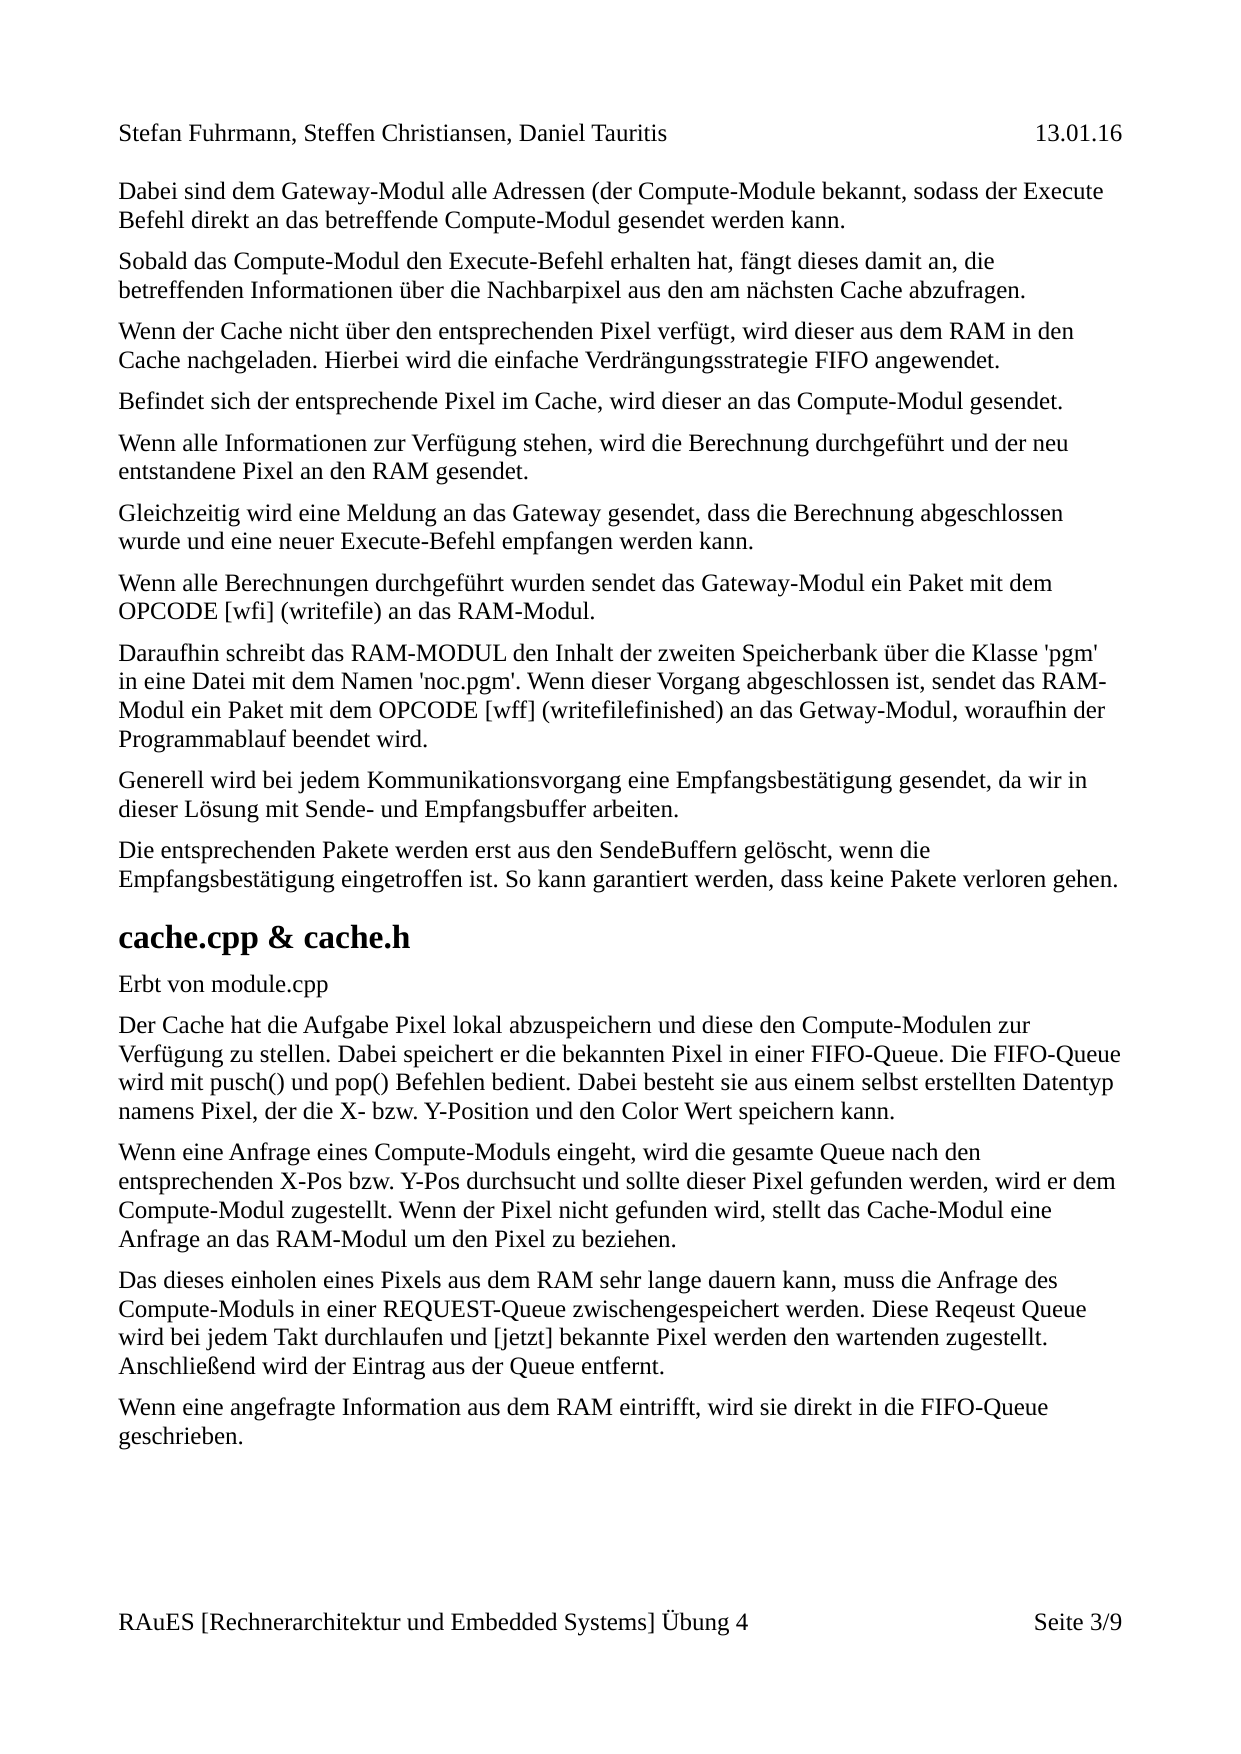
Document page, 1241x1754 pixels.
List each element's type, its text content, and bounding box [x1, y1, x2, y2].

text Sobald das Compute-Modul den Execute-Befehl erhalten hat, fängt dieses damit an, die betreffenden Informationen über die Nachbarpixel aus den am nächsten Cache abzufragen. [118, 246, 1122, 304]
text Wenn alle Berechnungen durchgeführt wurden sendet das Gateway-Modul ein Paket mit dem OPCODE [wfi] (writefile) an das RAM-Modul. [118, 568, 1122, 625]
text Der Cache hat die Aufgabe Pixel lokal abzuspeichern und diese den Compute-Modulen zur Verfügung zu stellen. Dabei speichert er die bekannten Pixel in einer FIFO-Queue. Die FIFO-Queue wird mit pusch() und pop() Befehlen bedient. Dabei besteht sie aus einem selbst erstellten Datentyp namens Pixel, der die X- bzw. Y-Position und den Color Wert speichern kann. [118, 1010, 1122, 1125]
text Gleichzeitig wird eine Meldung an das Gateway gesendet, dass die Berechnung abgeschlossen wurde und eine neuer Execute-Befehl empfangen werden kann. [118, 498, 1122, 555]
text Daraufhin schreibt das RAM-MODUL den Inhalt der zweiten Speicherbank über die Klasse 'pgm' in eine Datei mit dem Namen 'noc.pgm'. Wenn dieser Vorgang abgeschlossen ist, sendet das RAM-Modul ein Paket mit dem OPCODE [wff] (writefilefinished) an das Getway-Modul, woraufhin der Programmablauf beendet wird. [118, 638, 1122, 753]
text Generell wird bei jedem Kommunikationsvorgang eine Empfangsbestätigung gesendet, da wir in dieser Lösung mit Sende- und Empfangsbuffer arbeiten. [118, 765, 1122, 823]
text Dabei sind dem Gateway-Modul alle Adressen (der Compute-Module bekannt, sodass der Execute Befehl direkt an das betreffende Compute-Modul gesendet werden kann. [118, 176, 1122, 234]
text Wenn eine Anfrage eines Compute-Moduls eingeht, wird die gesamte Queue nach den entsprechenden X-Pos bzw. Y-Pos durchsucht und sollte dieser Pixel gefunden werden, wird er dem Compute-Modul zugestellt. Wenn der Pixel nicht gefunden wird, stellt das Cache-Modul eine Anfrage an das RAM-Modul um den Pixel zu beziehen. [118, 1137, 1122, 1252]
text Das dieses einholen eines Pixels aus dem RAM sehr lange dauern kann, muss die Anfrage des Compute-Moduls in einer REQUEST-Queue zwischengespeichert werden. Diese Reqeust Queue wird bei jedem Takt durchlaufen und [jetzt] bekannte Pixel werden den wartenden zugestellt. Anschließend wird der Eintrag aus der Queue entfernt. [118, 1265, 1122, 1380]
text Befindet sich der entsprechende Pixel im Cache, wird dieser an das Compute-Modul gesendet. [118, 386, 1122, 415]
text Erbt von module.cpp [118, 969, 1122, 997]
text Wenn der Cache nicht über den entsprechenden Pixel verfügt, wird dieser aus dem RAM in den Cache nachgeladen. Hierbei wird die einfache Verdrängungsstrategie FIFO angewendet. [118, 316, 1122, 374]
subtitle cache.cpp & cache.h [118, 918, 1122, 956]
text Die entsprechenden Pakete werden erst aus den SendeBuffern gelöscht, wenn die Empfangsbestätigung eingetroffen ist. So kann garantiert werden, dass keine Pakete verloren gehen. [118, 835, 1122, 893]
text Wenn eine angefragte Information aus dem RAM eintrifft, wird sie direkt in die FIFO-Queue geschrieben. [118, 1392, 1122, 1450]
text Wenn alle Informationen zur Verfügung stehen, wird die Berechnung durchgeführt und der neu entstandene Pixel an den RAM gesendet. [118, 428, 1122, 485]
